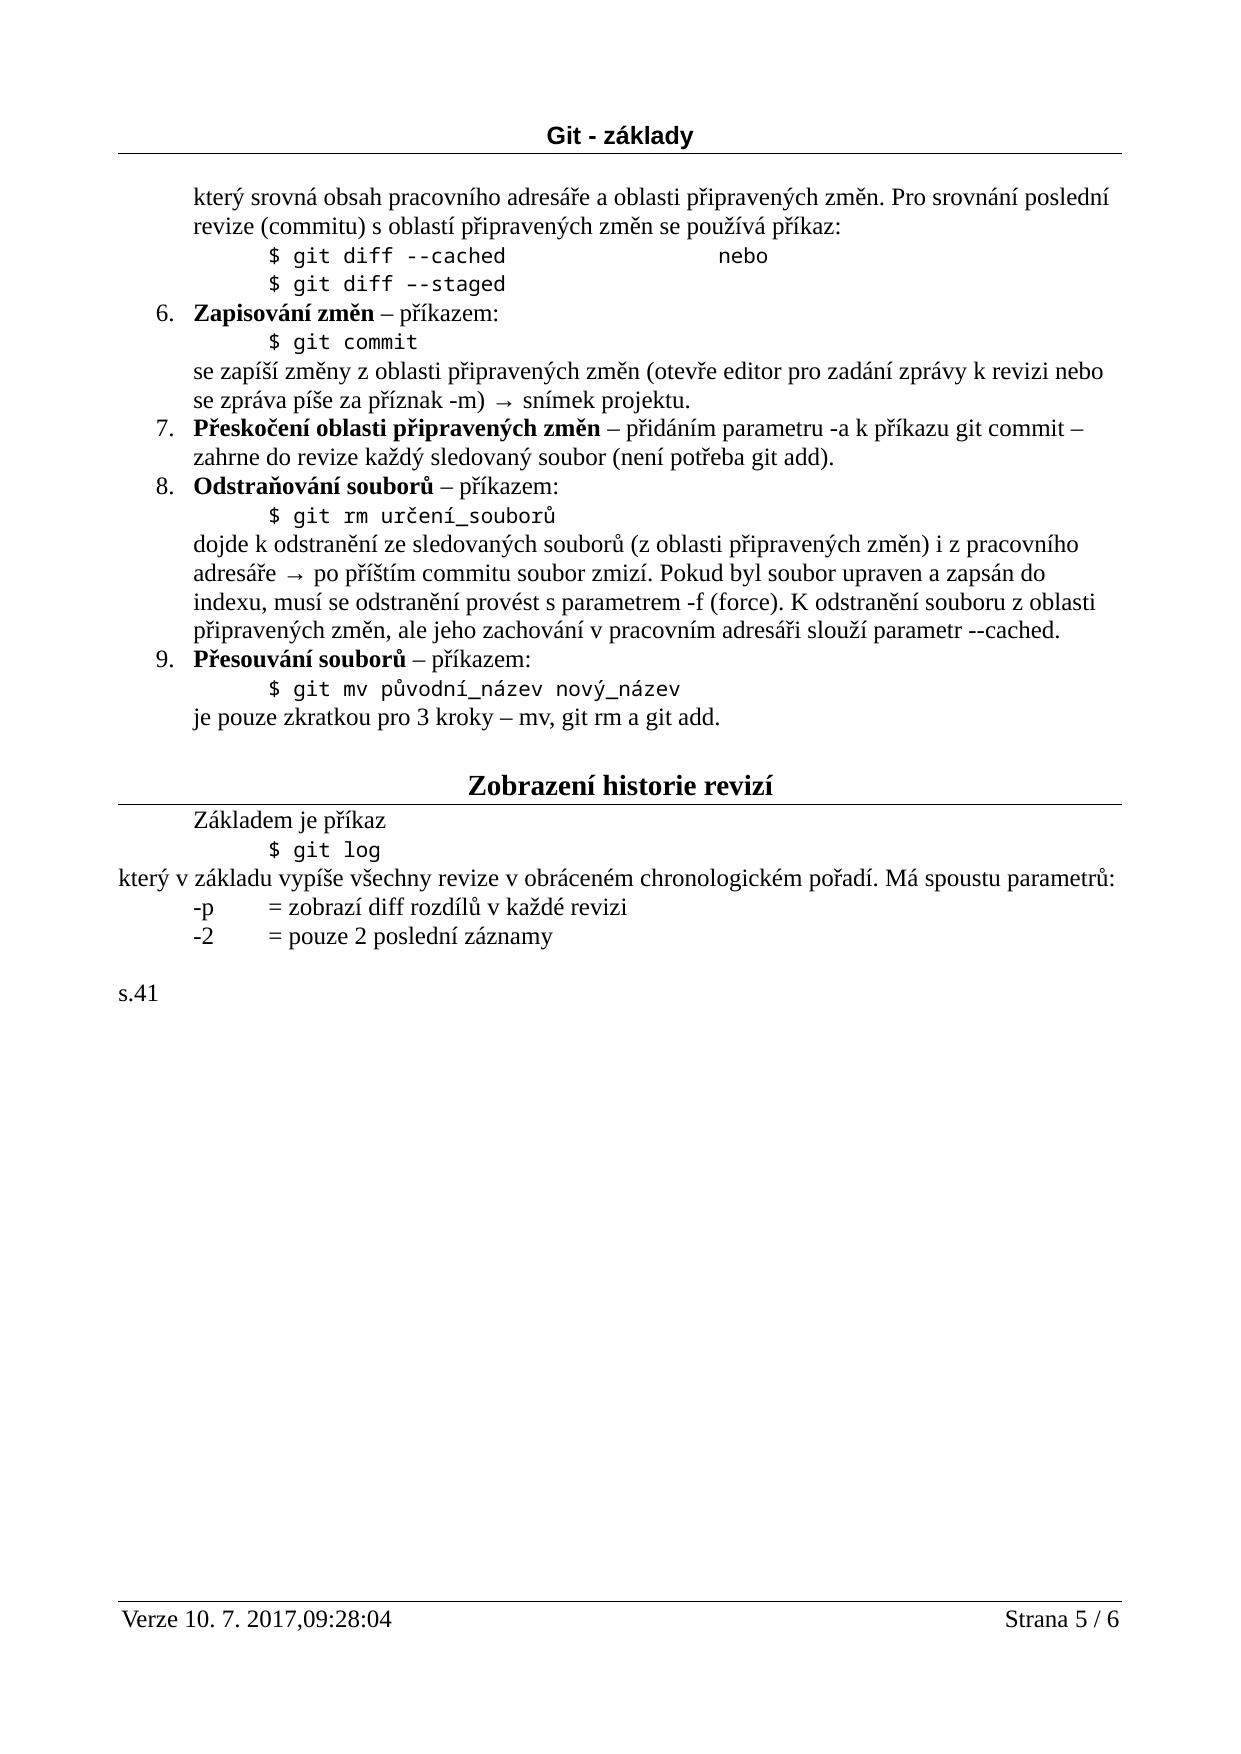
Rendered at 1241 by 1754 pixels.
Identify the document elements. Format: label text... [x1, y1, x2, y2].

list Odstraňování souborů – příkazem: $ git rm určení_souborů dojde k odstranění ze sledovaných souborů (z oblasti připravených změn) i z pracovního adresáře → po příštím commitu soubor zmizí. Pokud byl soubor upraven a zapsán do indexu, musí se odstranění provést s parametrem -f (force). K odstranění souboru z oblasti připravených změn, ale jeho zachování v pracovním adresáři slouží parametr --cached. [156, 471, 1122, 644]
text s.41 [118, 978, 1122, 1007]
list Přesouvání souborů – příkazem: $ git mv původní_název nový_název je pouze zkratkou pro 3 kroky – mv, git rm a git add. [156, 644, 1122, 731]
list Zapisování změn – příkazem: $ git commit se zapíší změny z oblasti připravených změn (otevře editor pro zadání zprávy k revizi nebo se zpráva píše za příznak -m) → snímek projektu. [156, 298, 1122, 413]
text $ git log [118, 834, 1122, 863]
list který srovná obsah pracovního adresáře a oblasti připravených změn. Pro srovnání poslední revize (commitu) s oblastí připravených změn se používá příkaz: $ git diff --cached nebo $ git diff –-staged [156, 182, 1122, 298]
text který v základu vypíše všechny revize v obráceném chronologickém pořadí. Má spoustu parametrů: [118, 863, 1122, 892]
text -2 = pouze 2 poslední záznamy [118, 921, 1122, 949]
list Přeskočení oblasti připravených změn – přidáním parametru -a k příkazu git commit – zahrne do revize každý sledovaný soubor (není potřeba git add). [156, 413, 1122, 471]
text Zobrazení historie revizí [118, 768, 1122, 804]
text -p = zobrazí diff rozdílů v každé revizi [118, 892, 1122, 921]
text Základem je příkaz [118, 805, 1122, 834]
